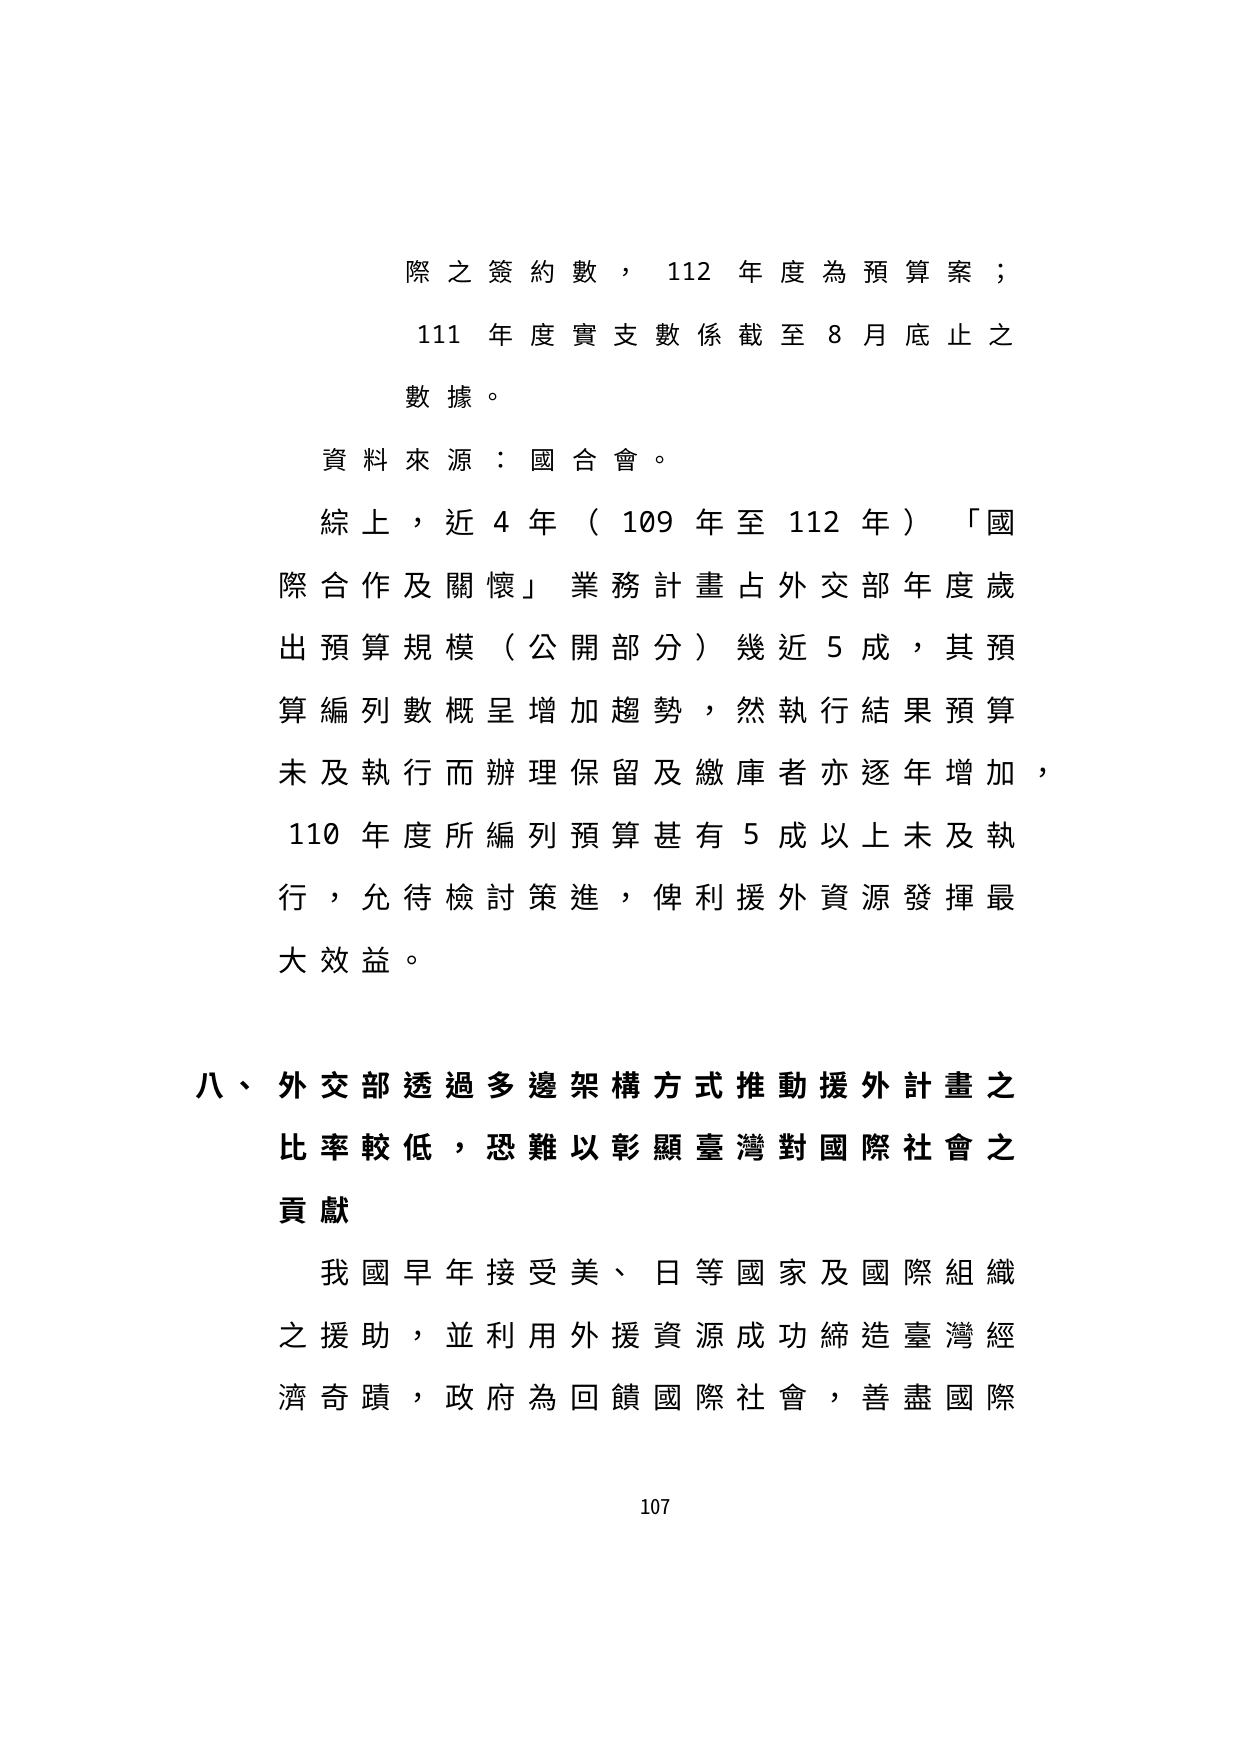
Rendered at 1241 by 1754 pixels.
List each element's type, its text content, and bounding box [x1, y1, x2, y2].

text 綜上，近4年（109年至112年）「國際合作及關懷」業務計畫占外交部年度歲出預算規模（公開部分）幾近5成，其預算編列數概呈增加趨勢，然執行結果預算未及執行而辦理保留及繳庫者亦逐年增加，110年度所編列預算甚有5成以上未及執行，允待檢討策進，俾利援外資源發揮最大效益。 [248, 479, 1022, 979]
text 我國早年接受美、日等國家及國際組織之援助，並利用外援資源成功締造臺灣經濟奇蹟，政府為回饋國際社會，善盡國際 [248, 1229, 1022, 1417]
text 資料來源：國合會。 [277, 417, 1022, 479]
text 際之簽約數，112年度為預算案；111年度實支數係截至8月底止之數據。 [277, 229, 1052, 417]
text 八、外交部透過多邊架構方式推動援外計畫之比率較低，恐難以彰顯臺灣對國際社會之貢獻 [189, 1042, 1022, 1229]
